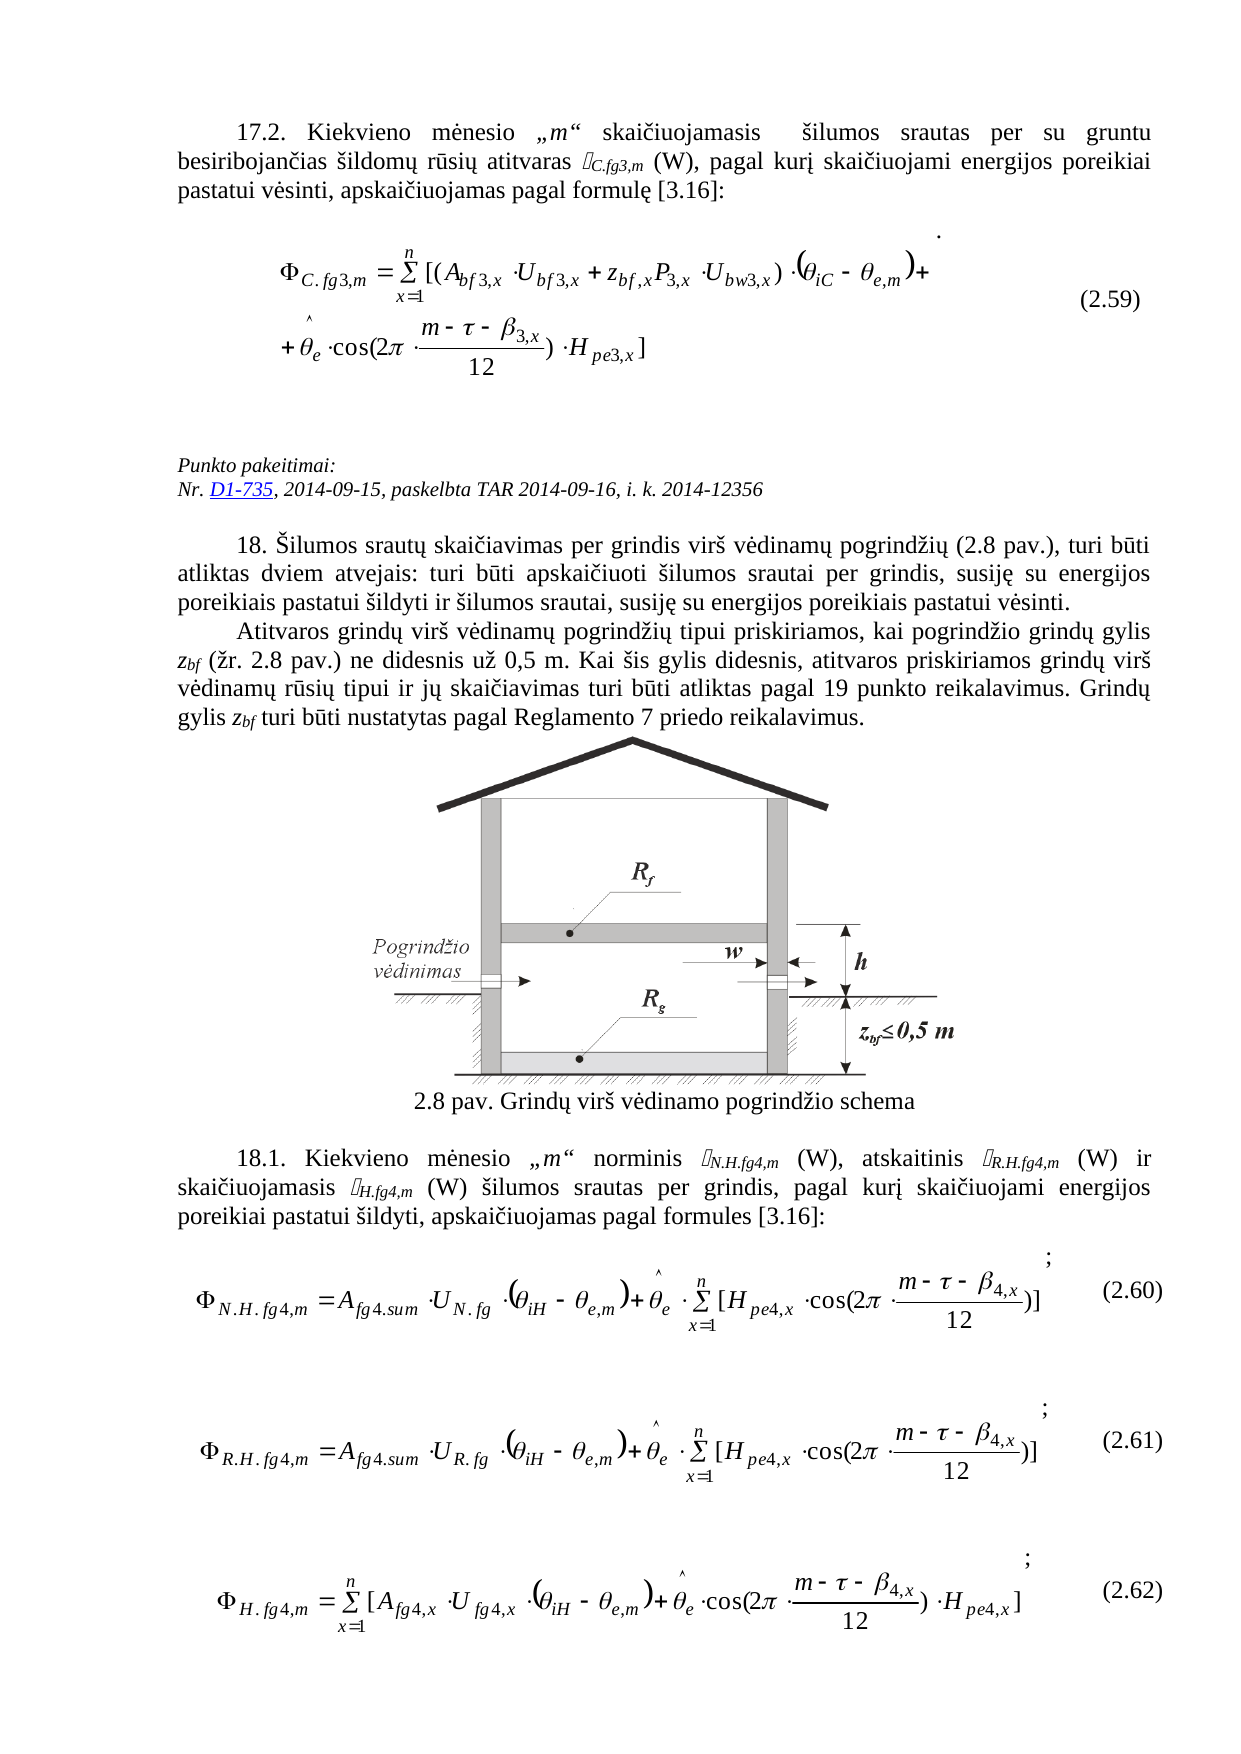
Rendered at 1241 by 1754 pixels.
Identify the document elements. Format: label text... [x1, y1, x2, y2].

table_header ; [177, 1530, 1067, 1651]
text Punkto pakeitimai: [177, 453, 1152, 477]
text 17.2. Kiekvieno mėnesio „m“ skaičiuojamasis šilumos srautas per su gruntu besiribojančias šildomų rūsių atitvaras C.fg3,m (W), pagal kurį skaičiuojami energijos poreikiai pastatui vėsinti, apskaičiuojamas pagal formulę [3.16]: [177, 117, 1152, 204]
text Nr. D1-735, 2014-09-15, paskelbta TAR 2014-09-16, i. k. 2014-12356 [177, 477, 1152, 501]
text Atitvaros grindų virš vėdinamų pogrindžių tipui priskiriamos, kai pogrindžio grindų gylis zbf (žr. 2.8 pav.) ne didesnis už 0,5 m. Kai šis gylis didesnis, atitvaros priskiriamos grindų virš vėdinamų rūsių tipui ir jų skaičiavimas turi būti atliktas pagal 19 punkto reikalavimus. Grindų gylis zbf turi būti nustatytas pagal Reglamento 7 priedo reikalavimus. [177, 616, 1152, 731]
table_header . [177, 204, 1041, 395]
table_header (2.61) [1067, 1380, 1174, 1501]
table_header (2.60) [1067, 1230, 1174, 1351]
text 18.1. Kiekvieno mėnesio „m“ norminis N.H.fg4,m (W), atskaitinis R.H.fg4,m (W) ir skaičiuojamasis H.fg4,m (W) šilumos srautas per grindis, pagal kurį skaičiuojami energijos poreikiai pastatui šildyti, apskaičiuojamas pagal formules [3.16]: [177, 1143, 1152, 1229]
table_header ; [177, 1230, 1067, 1351]
table_header (2.62) [1067, 1530, 1174, 1651]
table_header (2.59) [1041, 204, 1152, 395]
text 2.8 pav. Grindų virš vėdinamo pogrindžio schema [177, 1086, 1152, 1114]
table_header ; [177, 1380, 1067, 1501]
text 18. Šilumos srautų skaičiavimas per grindis virš vėdinamų pogrindžių (2.8 pav.), turi būti atliktas dviem atvejais: turi būti apskaičiuoti šilumos srautai per grindis, susiję su energijos poreikiais pastatui šildyti ir šilumos srautai, susiję su energijos poreikiais pastatui vėsinti. [177, 530, 1152, 616]
